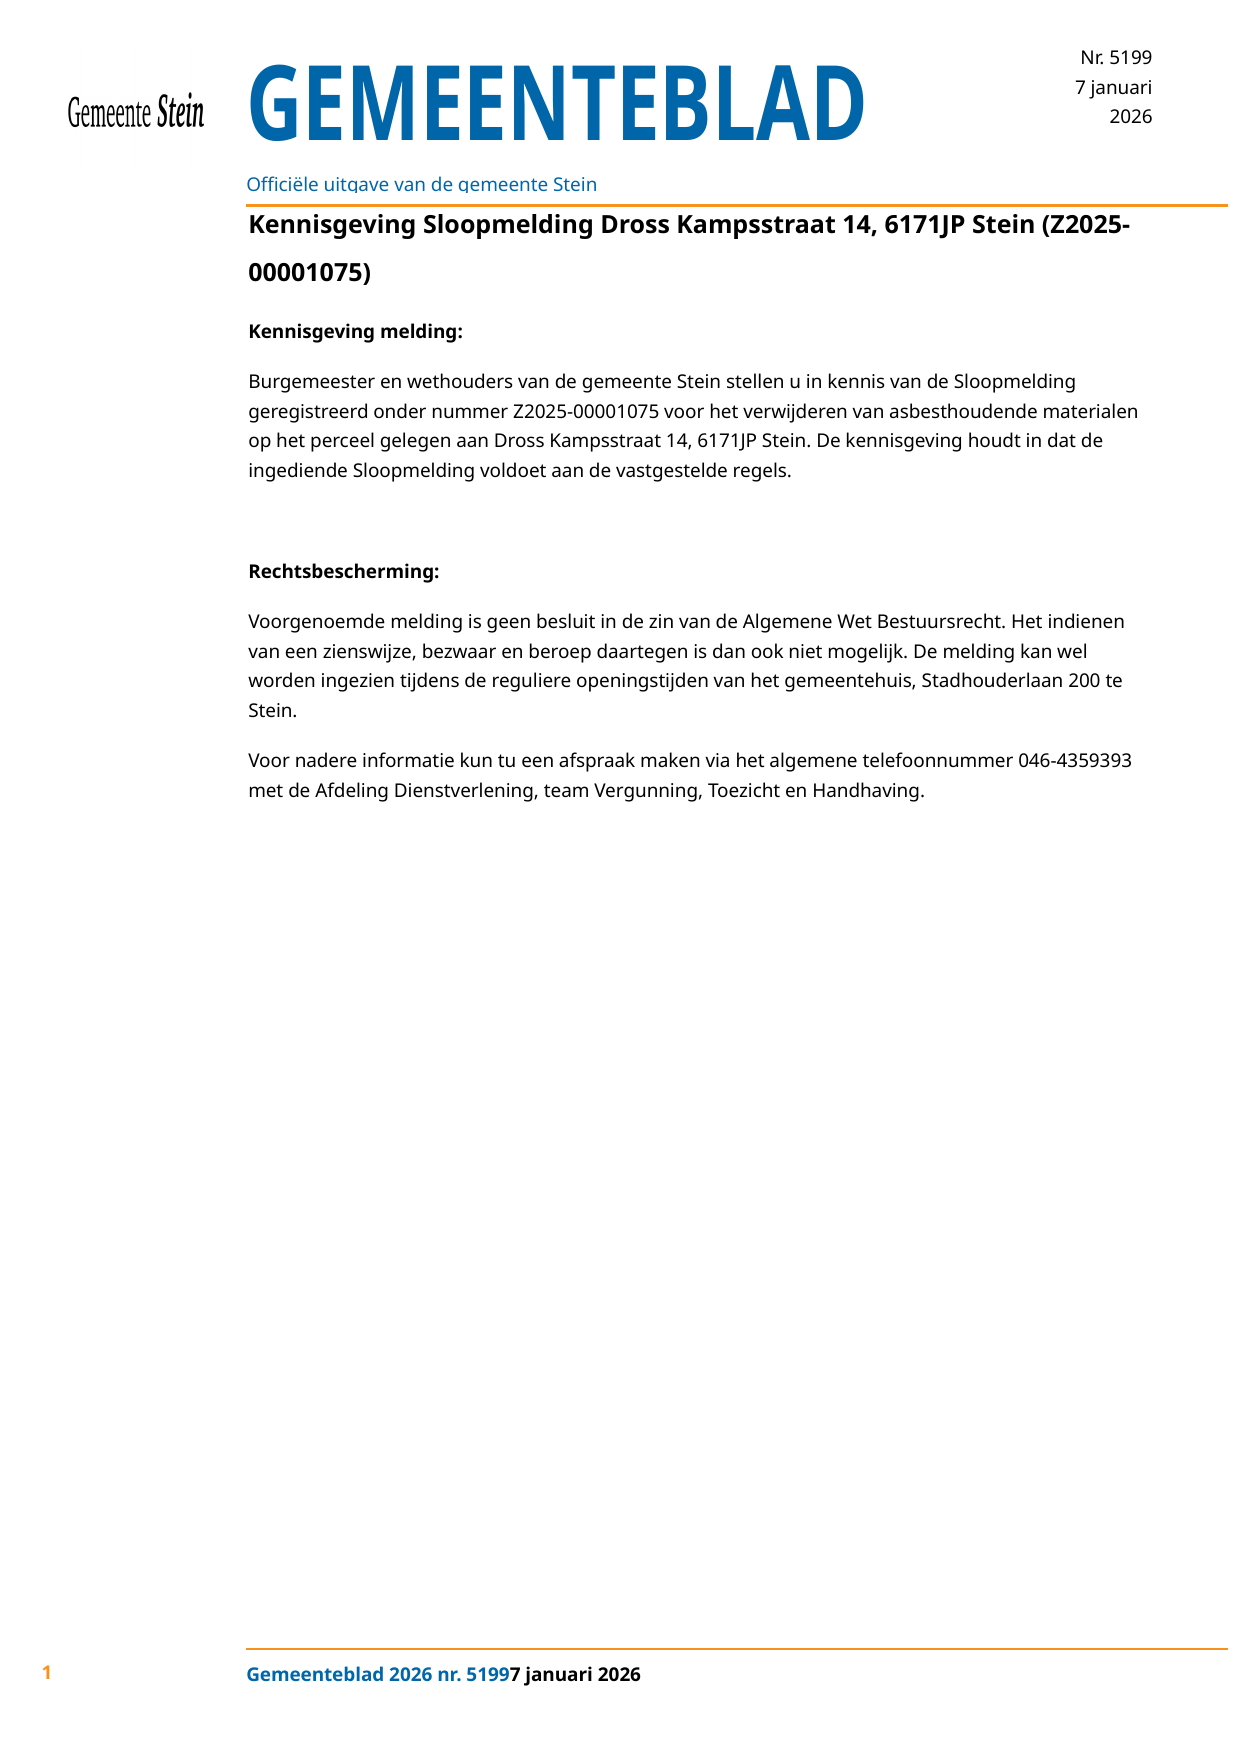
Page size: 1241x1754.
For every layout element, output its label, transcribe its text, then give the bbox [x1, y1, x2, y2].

text Kennisgeving melding: [248, 318, 1152, 344]
text Kennisgeving Sloopmelding Dross Kampsstraat 14, 6171JP Stein (Z2025-00001075) [248, 207, 1152, 288]
text Voorgenoemde melding is geen besluit in de zin van de Algemene Wet Bestuursrecht. Het indienen van een zienswijze, bezwaar en beroep daartegen is dan ook niet mogelijk. De melding kan wel worden ingezien tijdens de reguliere openingstijden van het gemeentehuis, Stadhouderlaan 200 te Stein. [248, 608, 1152, 723]
text Burgemeester en wethouders van de gemeente Stein stellen u in kennis van de Sloopmelding geregistreerd onder nummer Z2025-00001075 voor het verwijderen van asbesthoudende materialen op het perceel gelegen aan Dross Kampsstraat 14, 6171JP Stein. De kennisgeving houdt in dat de ingediende Sloopmelding voldoet aan de vastgestelde regels. [248, 368, 1152, 483]
text Voor nadere informatie kun tu een afspraak maken via het algemene telefoonnummer 046-4359393 met de Afdeling Dienstverlening, team Vergunning, Toezicht en Handhaving. [248, 747, 1152, 803]
picture [41, 47, 231, 172]
text Rechtsbescherming: [248, 558, 1152, 584]
